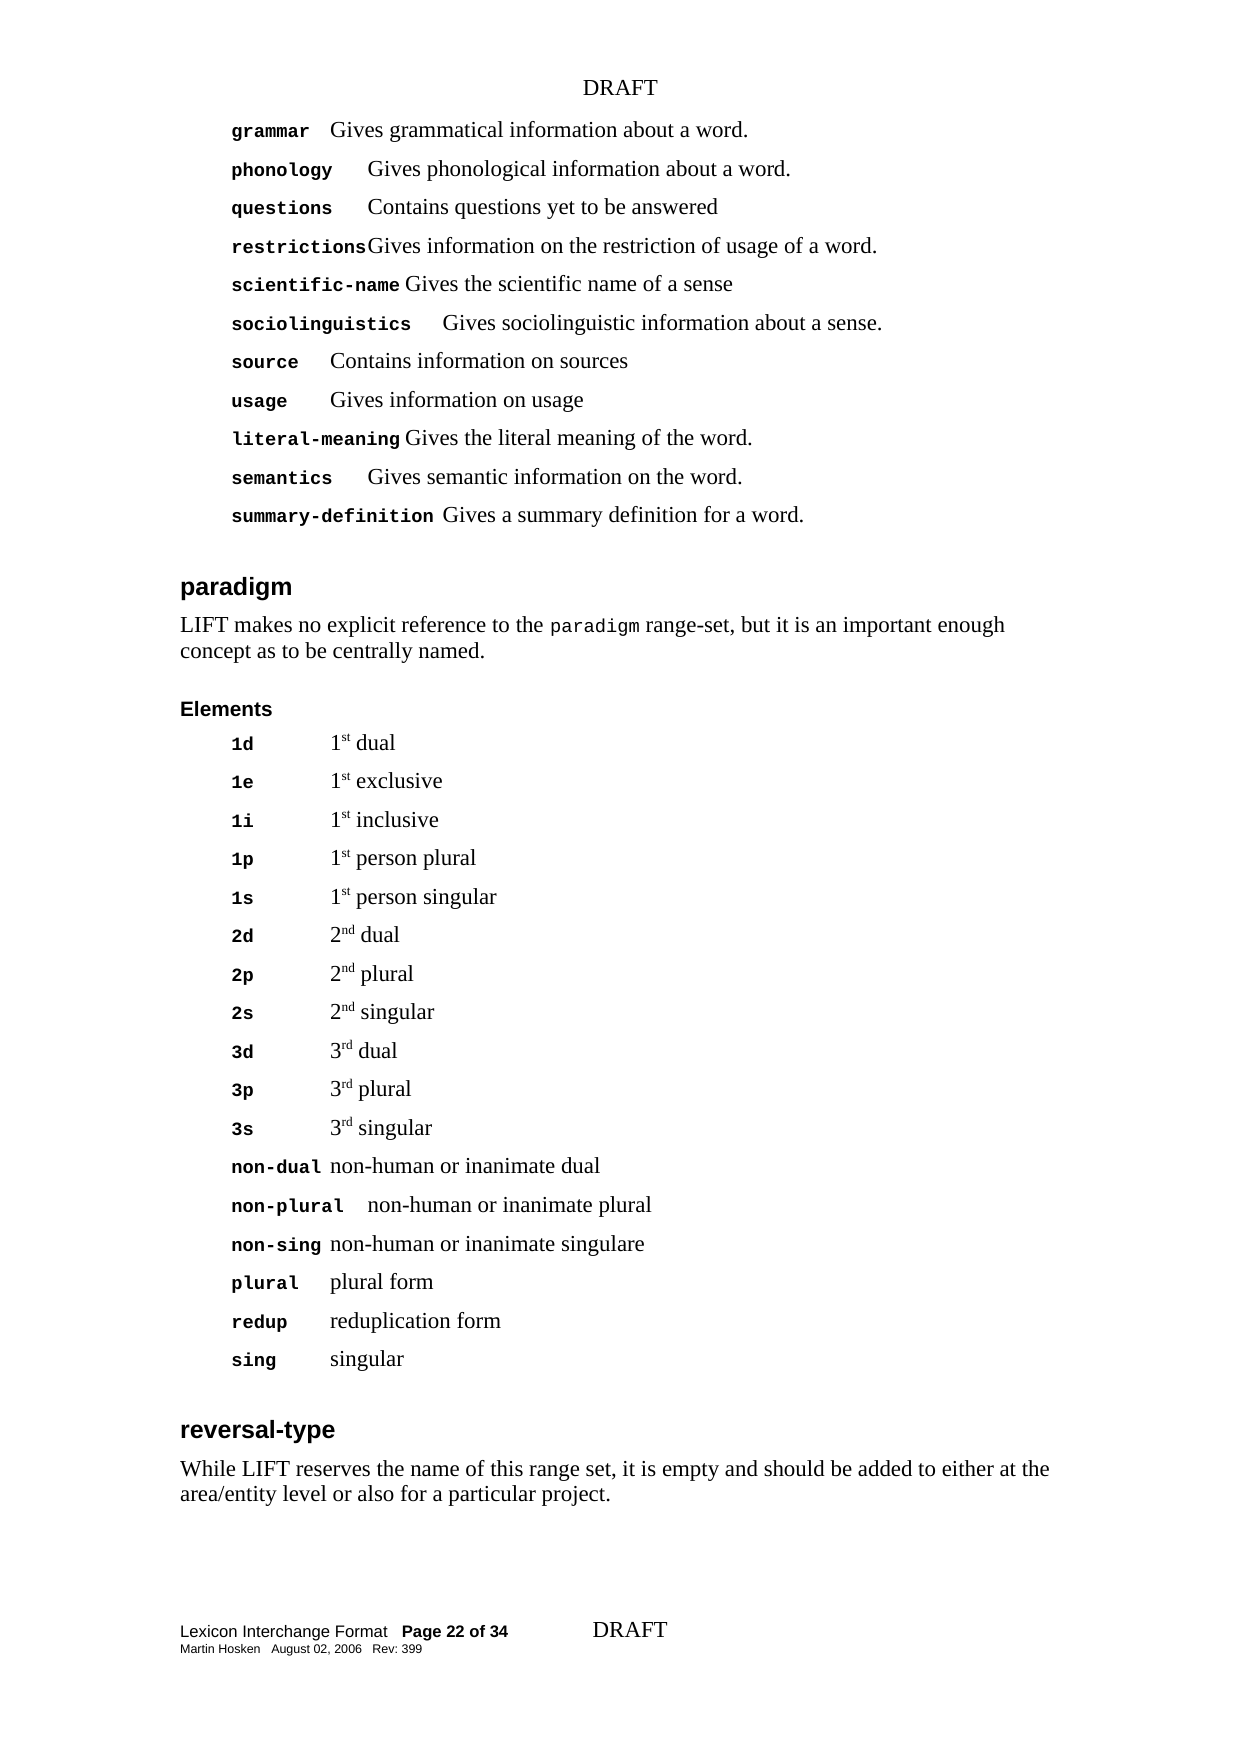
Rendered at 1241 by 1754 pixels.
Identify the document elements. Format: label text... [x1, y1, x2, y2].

text 1s 1st person singular [231, 884, 1061, 910]
subtitle reversal-type [180, 1416, 1061, 1444]
text sociolinguistics Gives sociolinguistic information about a sense. [231, 310, 1061, 336]
text 1d 1st dual [231, 729, 1061, 756]
text non-sing non-human or inanimate singulare [231, 1231, 1061, 1257]
text non-dual non-human or inanimate dual [231, 1153, 1061, 1179]
subtitle paradigm [180, 572, 1061, 600]
text 3p 3rd plural [231, 1076, 1061, 1102]
text plural plural form [231, 1269, 1061, 1295]
text source Contains information on sources [231, 348, 1061, 374]
text restrictions Gives information on the restriction of usage of a word. [231, 233, 1061, 259]
text 3s 3rd singular [231, 1115, 1061, 1141]
text phonology Gives phonological information about a word. [231, 156, 1061, 182]
text 1i 1st inclusive [231, 807, 1061, 833]
text scientific-name Gives the scientific name of a sense [231, 271, 1061, 297]
text 1e 1st exclusive [231, 768, 1061, 794]
text 1p 1st person plural [231, 845, 1061, 871]
text semantics Gives semantic information on the word. [231, 464, 1061, 490]
text summary-definition Gives a summary definition for a word. [231, 502, 1061, 528]
text 2p 2nd plural [231, 961, 1061, 987]
text sing singular [231, 1346, 1061, 1372]
text usage Gives information on usage [231, 387, 1061, 413]
text 3d 3rd dual [231, 1038, 1061, 1064]
subtitle Elements [180, 697, 1061, 721]
text literal-meaning Gives the literal meaning of the word. [231, 425, 1061, 451]
text 2s 2nd singular [231, 999, 1061, 1025]
text questions Contains questions yet to be answered [231, 194, 1061, 220]
text non-plural non-human or inanimate plural [231, 1192, 1061, 1218]
text While LIFT reserves the name of this range set, it is empty and should be added to either at the area/entity level or also for a particular project. [180, 1456, 1061, 1507]
text LIFT makes no explicit reference to the paradigm range-set, but it is an important enough concept as to be centrally named. [180, 612, 1061, 664]
text grammar Gives grammatical information about a word. [231, 117, 1061, 143]
text redup reduplication form [231, 1308, 1061, 1334]
text 2d 2nd dual [231, 922, 1061, 948]
